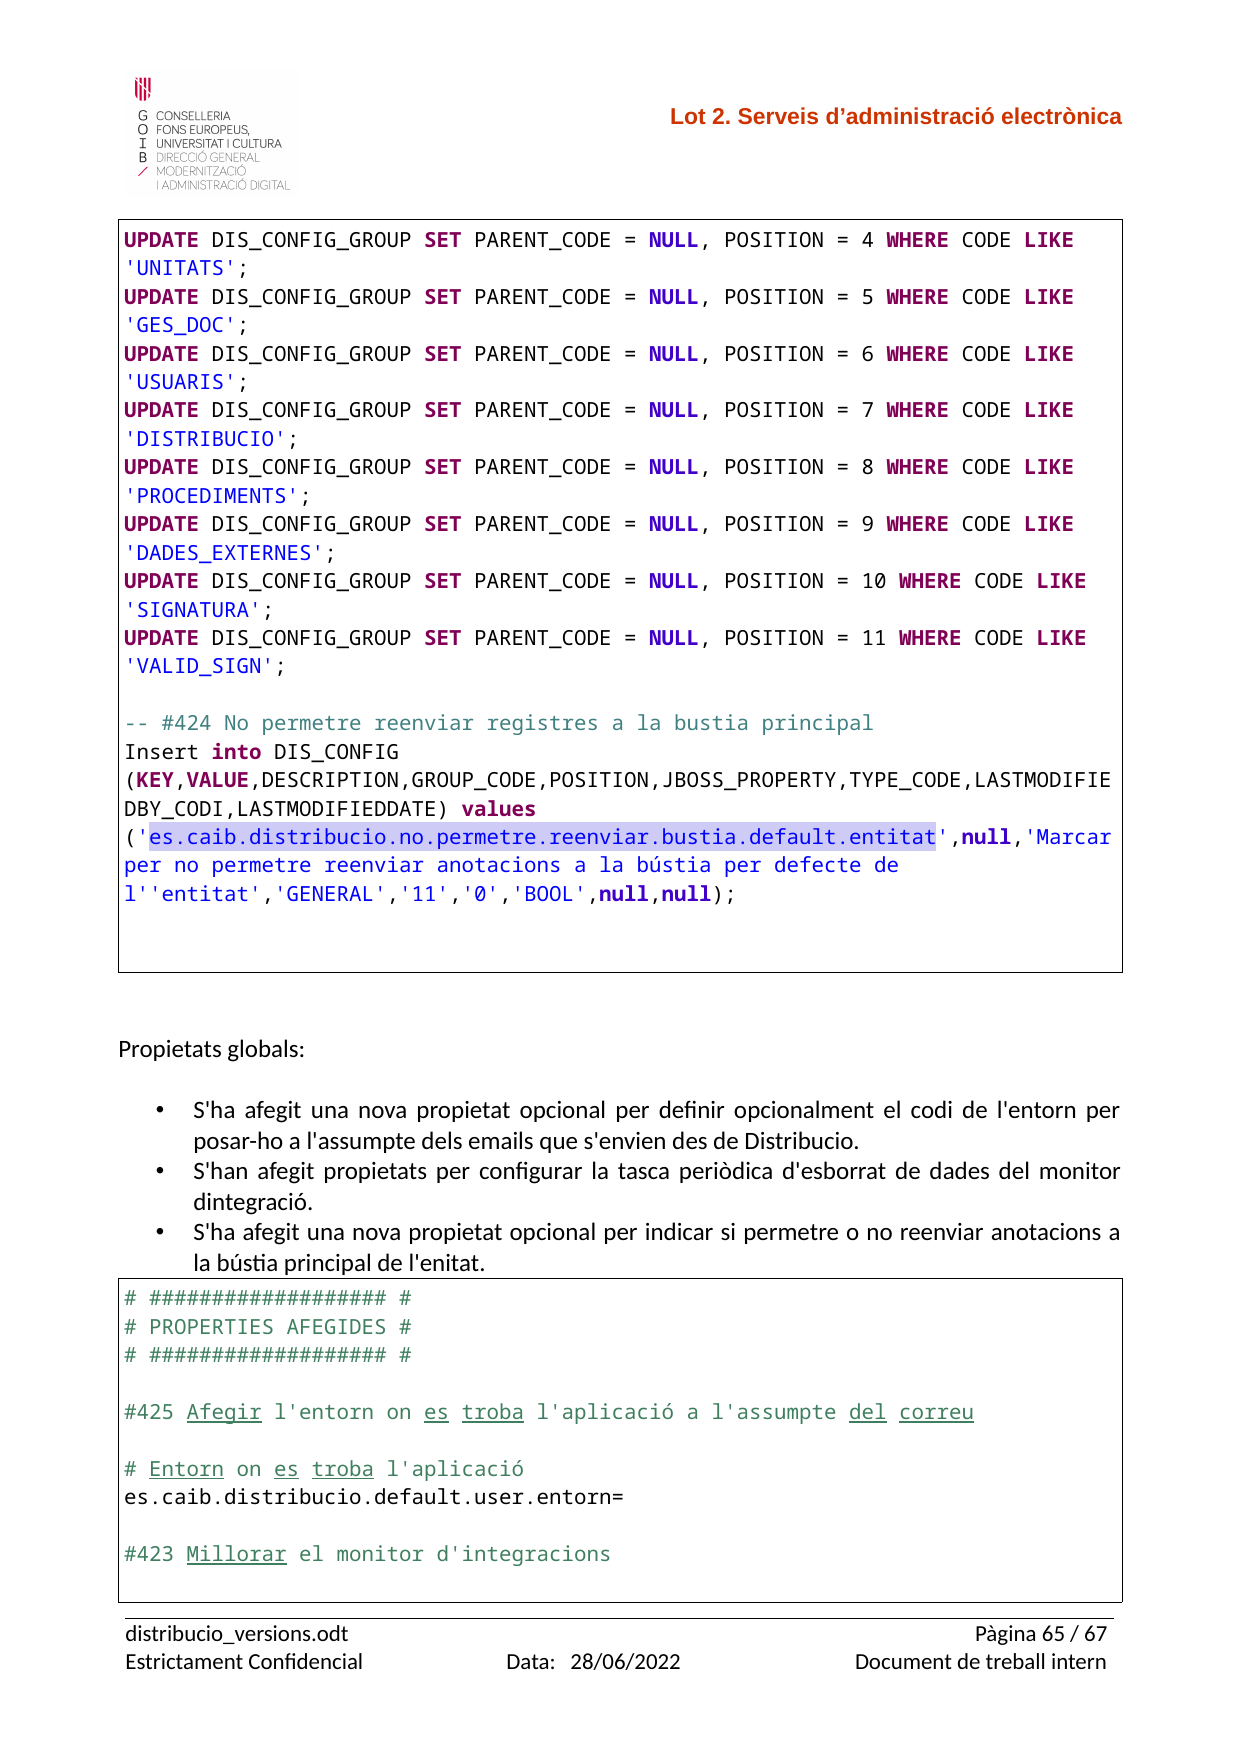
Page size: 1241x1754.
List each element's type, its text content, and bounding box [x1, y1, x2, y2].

list S'ha afegit una nova propietat opcional per indicar si permetre o no reenviar anotacions a la bústia principal de l'enitat. [156, 1216, 1122, 1277]
list S'han afegit propietats per configurar la tasca periòdica d'esborrat de dades del monitor dintegració. [156, 1155, 1122, 1216]
list S'ha afegit una nova propietat opcional per definir opcionalment el codi de l'entorn per posar-ho a l'assumpte dels emails que s'envien des de Distribucio. [156, 1094, 1122, 1155]
table_header UPDATE DIS_CONFIG_GROUP SET PARENT_CODE = NULL, POSITION = 4 WHERE CODE LIKE 'UNITATS'; UPDATE DIS_CONFIG_GROUP SET PARENT_CODE = NULL, POSITION = 5 WHERE CODE LIKE 'GES_DOC'; UPDATE DIS_CONFIG_GROUP SET PARENT_CODE = NULL, POSITION = 6 WHERE CODE LIKE 'USUARIS'; UPDATE DIS_CONFIG_GROUP SET PARENT_CODE = NULL, POSITION = 7 WHERE CODE LIKE 'DISTRIBUCIO'; UPDATE DIS_CONFIG_GROUP SET PARENT_CODE = NULL, POSITION = 8 WHERE CODE LIKE 'PROCEDIMENTS'; UPDATE DIS_CONFIG_GROUP SET PARENT_CODE = NULL, POSITION = 9 WHERE CODE LIKE 'DADES_EXTERNES'; UPDATE DIS_CONFIG_GROUP SET PARENT_CODE = NULL, POSITION = 10 WHERE CODE LIKE 'SIGNATURA'; UPDATE DIS_CONFIG_GROUP SET PARENT_CODE = NULL, POSITION = 11 WHERE CODE LIKE 'VALID_SIGN'; -- #424 No permetre reenviar registres a la bustia principal Insert into DIS_CONFIG (KEY,VALUE,DESCRIPTION,GROUP_CODE,POSITION,JBOSS_PROPERTY,TYPE_CODE,LASTMODIFIEDBY_CODI,LASTMODIFIEDDATE) values ('es.caib.distribucio.no.permetre.reenviar.bustia.default.entitat',null,'Marcar per no permetre reenviar anotacions a la bústia per defecte de l''entitat','GENERAL','11','0','BOOL',null,null); [119, 220, 1122, 972]
text Propietats globals: [118, 1033, 1122, 1064]
table_header # ################### # # PROPERTIES AFEGIDES # # ################### # #425 Afegir l'entorn on es troba l'aplicació a l'assumpte del correu # Entorn on es troba l'aplicació es.caib.distribucio.default.user.entorn= #423 Millorar el monitor d'integracions [119, 1279, 1122, 1602]
picture [126, 70, 299, 197]
